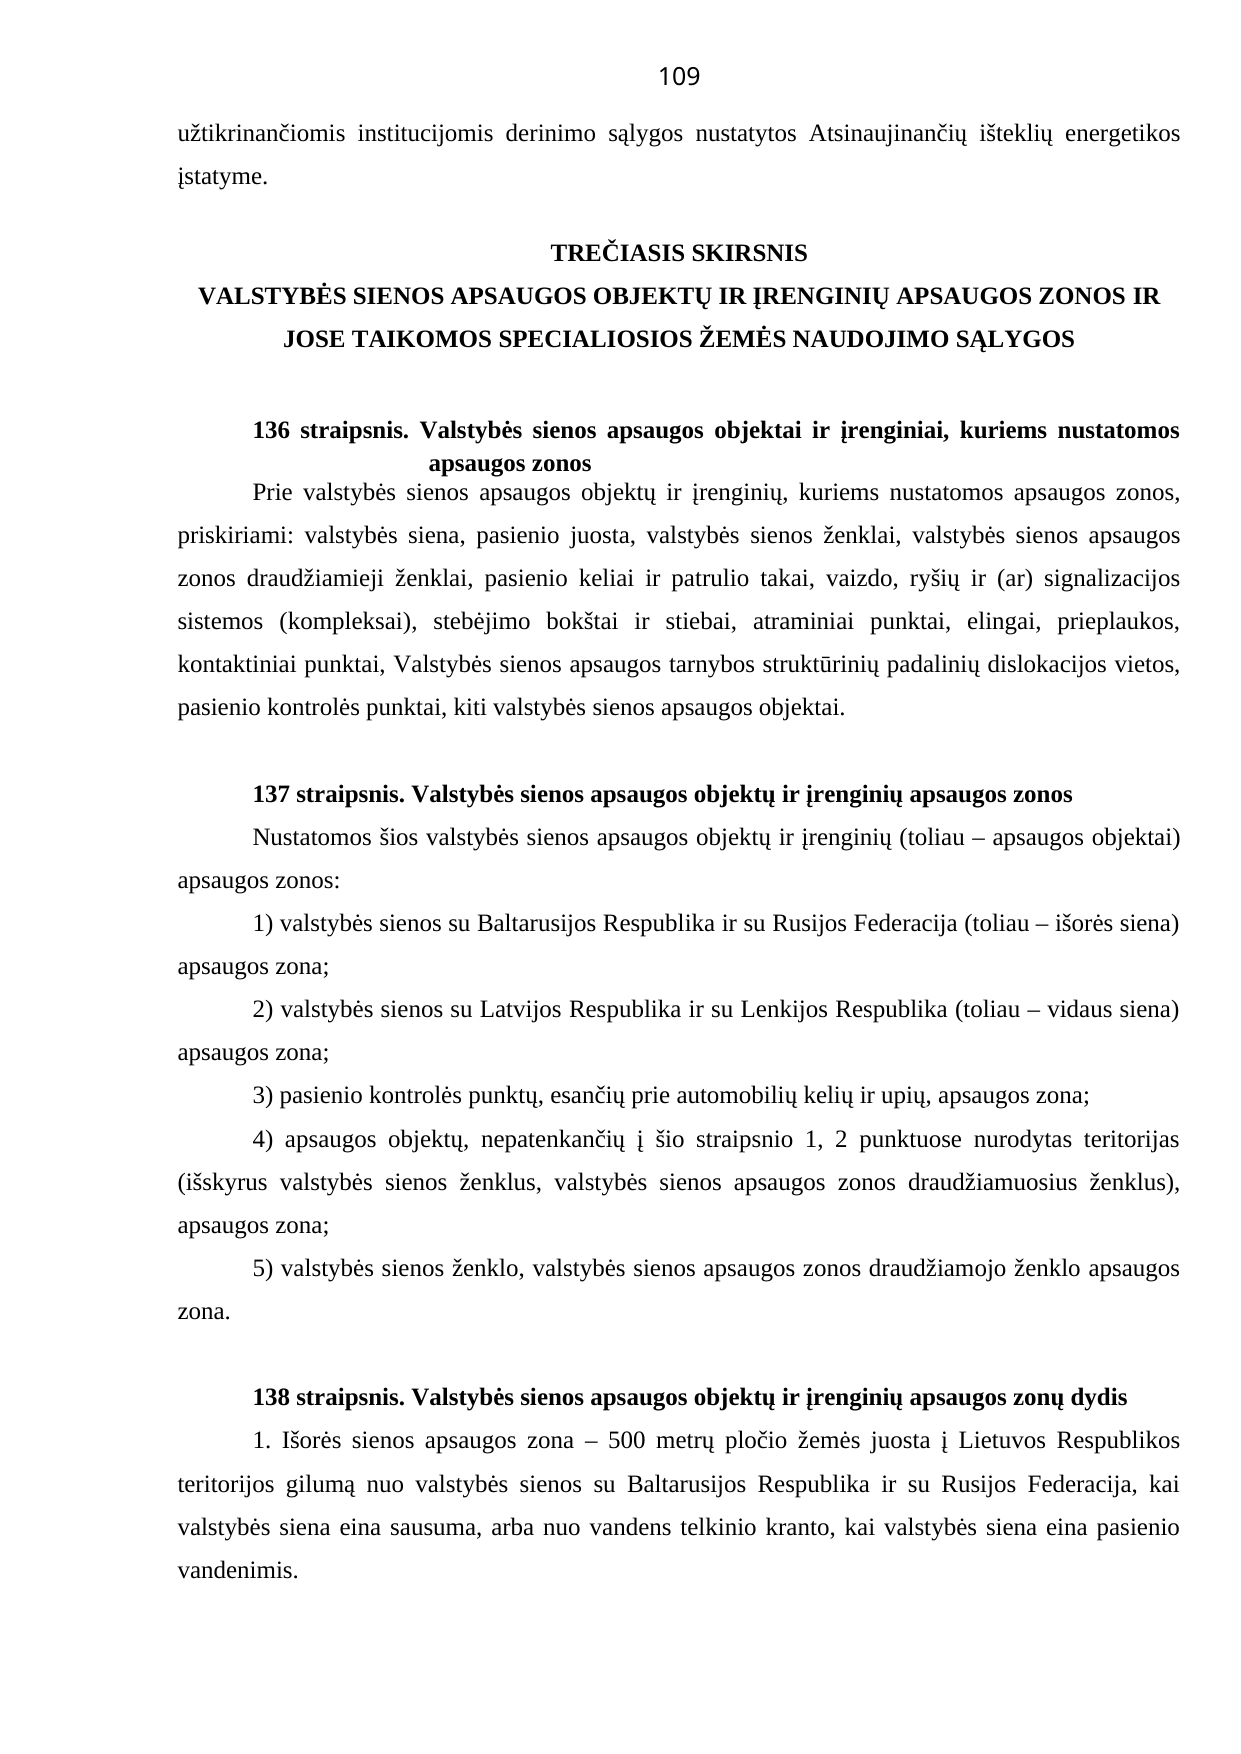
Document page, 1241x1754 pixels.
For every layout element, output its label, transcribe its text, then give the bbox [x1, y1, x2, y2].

text 137 straipsnis. Valstybės sienos apsaugos objektų ir įrenginių apsaugos zonos [177, 779, 1181, 807]
text TREČIASIS SKIRSNIS [177, 238, 1181, 266]
text 4) apsaugos objektų, nepatenkančių į šio straipsnio 1, 2 punktuose nurodytas teritorijas (išskyrus valstybės sienos ženklus, valstybės sienos apsaugos zonos draudžiamuosius ženklus), apsaugos zona; [177, 1124, 1181, 1239]
text 136 straipsnis. Valstybės sienos apsaugos objektai ir įrenginiai, kuriems nustatomos apsaugos zonos [252, 410, 1181, 477]
text užtikrinančiomis institucijomis derinimo sąlygos nustatytos Atsinaujinančių išteklių energetikos įstatyme. [177, 118, 1181, 190]
text VALSTYBĖS SIENOS APSAUGOS OBJEKTŲ IR ĮRENGINIŲ APSAUGOS ZONOS IR JOSE TAIKOMOS SPECIALIOSIOS ŽEMĖS NAUDOJIMO SĄLYGOS [177, 281, 1181, 353]
text Nustatomos šios valstybės sienos apsaugos objektų ir įrenginių (toliau – apsaugos objektai) apsaugos zonos: [177, 822, 1181, 894]
text 138 straipsnis. Valstybės sienos apsaugos objektų ir įrenginių apsaugos zonų dydis [177, 1382, 1181, 1411]
text 1) valstybės sienos su Baltarusijos Respublika ir su Rusijos Federacija (toliau – išorės siena) apsaugos zona; [177, 908, 1181, 980]
text 3) pasienio kontrolės punktų, esančių prie automobilių kelių ir upių, apsaugos zona; [177, 1081, 1181, 1109]
text 1. Išorės sienos apsaugos zona – 500 metrų pločio žemės juosta į Lietuvos Respublikos teritorijos gilumą nuo valstybės sienos su Baltarusijos Respublika ir su Rusijos Federacija, kai valstybės siena eina sausuma, arba nuo vandens telkinio kranto, kai valstybės siena eina pasienio vandenimis. [177, 1426, 1181, 1584]
text Prie valstybės sienos apsaugos objektų ir įrenginių, kuriems nustatomos apsaugos zonos, priskiriami: valstybės siena, pasienio juosta, valstybės sienos ženklai, valstybės sienos apsaugos zonos draudžiamieji ženklai, pasienio keliai ir patrulio takai, vaizdo, ryšių ir (ar) signalizacijos sistemos (kompleksai), stebėjimo bokštai ir stiebai, atraminiai punktai, elingai, prieplaukos, kontaktiniai punktai, Valstybės sienos apsaugos tarnybos struktūrinių padalinių dislokacijos vietos, pasienio kontrolės punktai, kiti valstybės sienos apsaugos objektai. [177, 477, 1181, 721]
text 5) valstybės sienos ženklo, valstybės sienos apsaugos zonos draudžiamojo ženklo apsaugos zona. [177, 1253, 1181, 1325]
text 2) valstybės sienos su Latvijos Respublika ir su Lenkijos Respublika (toliau – vidaus siena) apsaugos zona; [177, 994, 1181, 1066]
